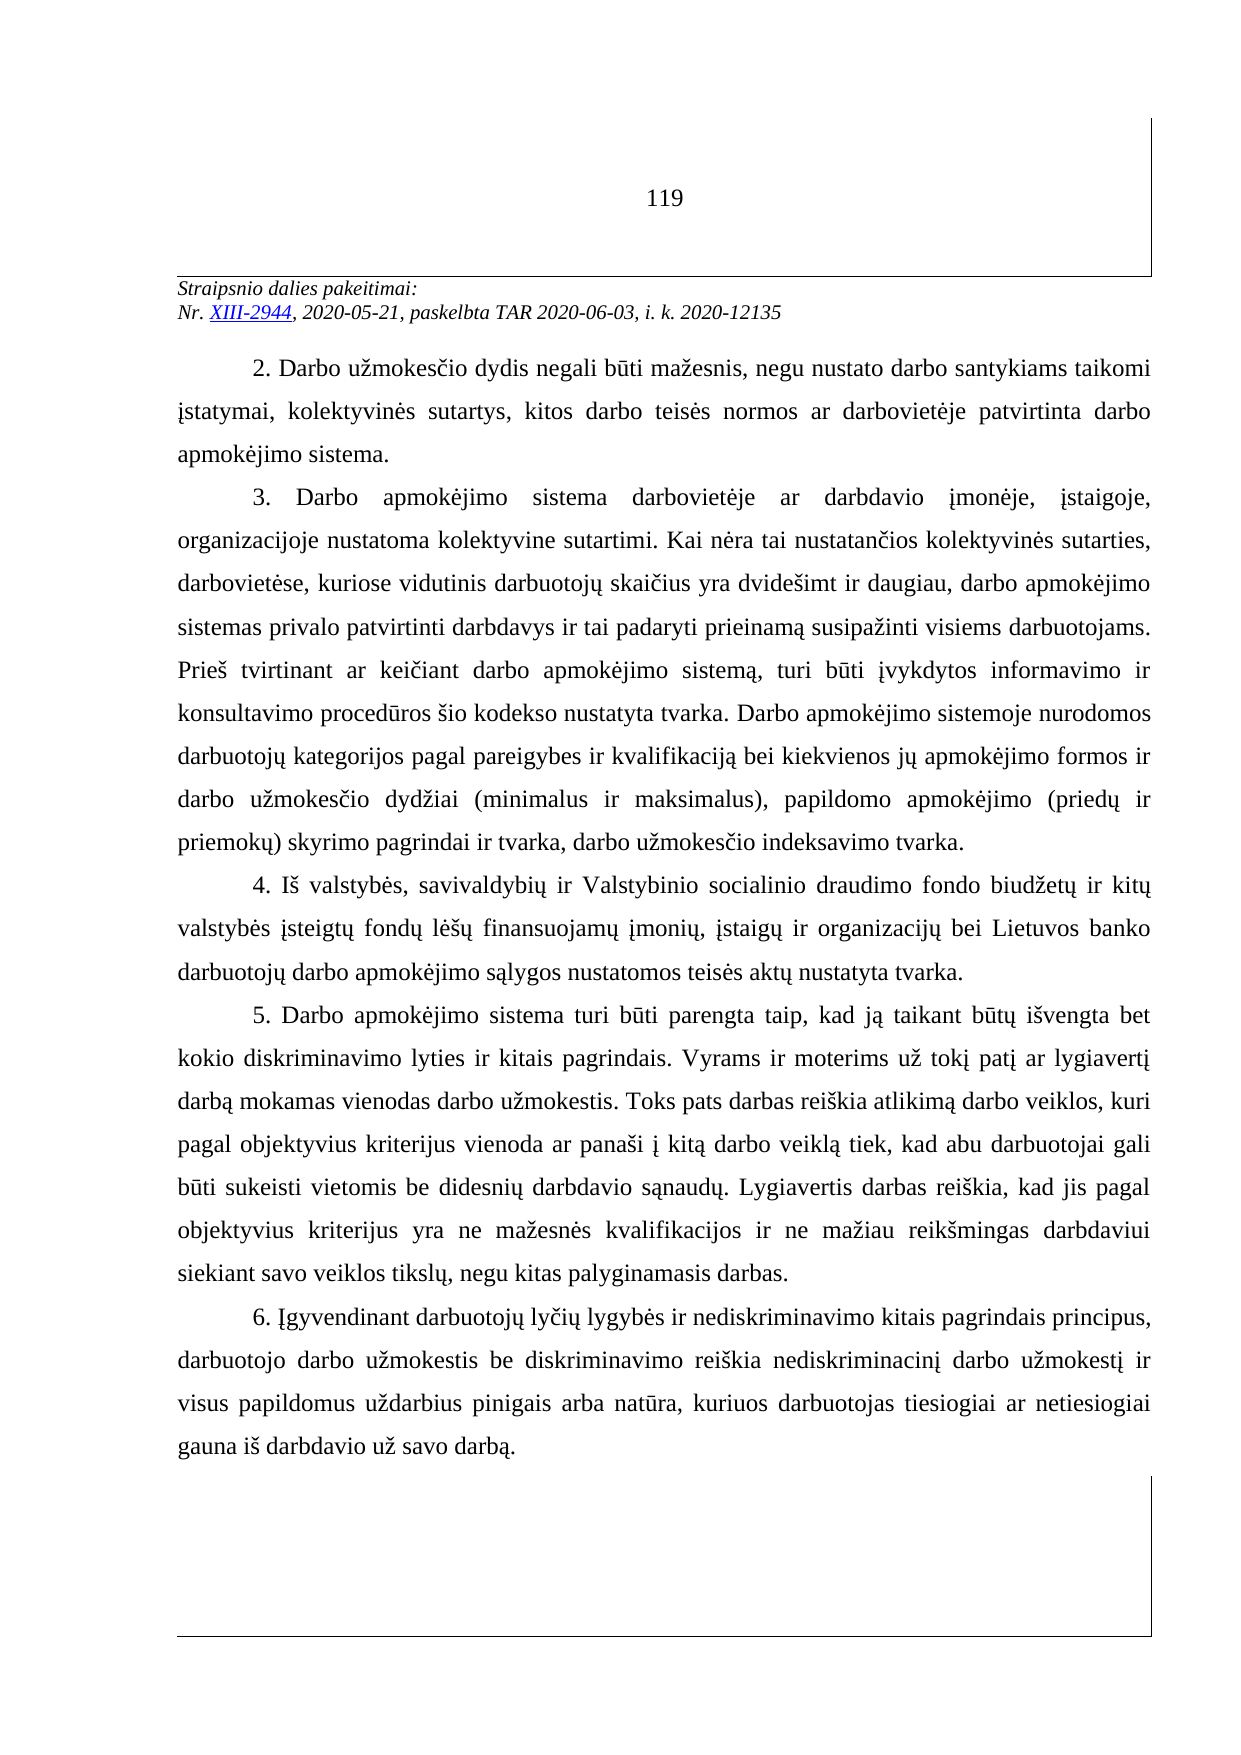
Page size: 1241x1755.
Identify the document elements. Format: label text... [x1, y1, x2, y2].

text 3. Darbo apmokėjimo sistema darbovietėje ar darbdavio įmonėje, įstaigoje, organizacijoje nustatoma kolektyvine sutartimi. Kai nėra tai nustatančios kolektyvinės sutarties, darbovietėse, kuriose vidutinis darbuotojų skaičius yra dvidešimt ir daugiau, darbo apmokėjimo sistemas privalo patvirtinti darbdavys ir tai padaryti prieinamą susipažinti visiems darbuotojams. Prieš tvirtinant ar keičiant darbo apmokėjimo sistemą, turi būti įvykdytos informavimo ir konsultavimo procedūros šio kodekso nustatyta tvarka. Darbo apmokėjimo sistemoje nurodomos darbuotojų kategorijos pagal pareigybes ir kvalifikaciją bei kiekvienos jų apmokėjimo formos ir darbo užmokesčio dydžiai (minimalus ir maksimalus), papildomo apmokėjimo (priedų ir priemokų) skyrimo pagrindai ir tvarka, darbo užmokesčio indeksavimo tvarka. [177, 482, 1152, 856]
text Nr. XIII-2944, 2020-05-21, paskelbta TAR 2020-06-03, i. k. 2020-12135 [177, 300, 1152, 324]
text 5. Darbo apmokėjimo sistema turi būti parengta taip, kad ją taikant būtų išvengta bet kokio diskriminavimo lyties ir kitais pagrindais. Vyrams ir moterims už tokį patį ar lygiavertį darbą mokamas vienodas darbo užmokestis. Toks pats darbas reiškia atlikimą darbo veiklos, kuri pagal objektyvius kriterijus vienoda ar panaši į kitą darbo veiklą tiek, kad abu darbuotojai gali būti sukeisti vietomis be didesnių darbdavio sąnaudų. Lygiavertis darbas reiškia, kad jis pagal objektyvius kriterijus yra ne mažesnės kvalifikacijos ir ne mažiau reikšmingas darbdaviui siekiant savo veiklos tikslų, negu kitas palyginamasis darbas. [177, 1000, 1152, 1287]
text 2. Darbo užmokesčio dydis negali būti mažesnis, negu nustato darbo santykiams taikomi įstatymai, kolektyvinės sutartys, kitos darbo teisės normos ar darbovietėje patvirtinta darbo apmokėjimo sistema. [177, 353, 1152, 468]
text 6. Įgyvendinant darbuotojų lyčių lygybės ir nediskriminavimo kitais pagrindais principus, darbuotojo darbo užmokestis be diskriminavimo reiškia nediskriminacinį darbo užmokestį ir visus papildomus uždarbius pinigais arba natūra, kuriuos darbuotojas tiesiogiai ar netiesiogiai gauna iš darbdavio už savo darbą. [177, 1302, 1152, 1460]
text 4. Iš valstybės, savivaldybių ir Valstybinio socialinio draudimo fondo biudžetų ir kitų valstybės įsteigtų fondų lėšų finansuojamų įmonių, įstaigų ir organizacijų bei Lietuvos banko darbuotojų darbo apmokėjimo sąlygos nustatomos teisės aktų nustatyta tvarka. [177, 870, 1152, 985]
text Straipsnio dalies pakeitimai: [177, 276, 1152, 300]
